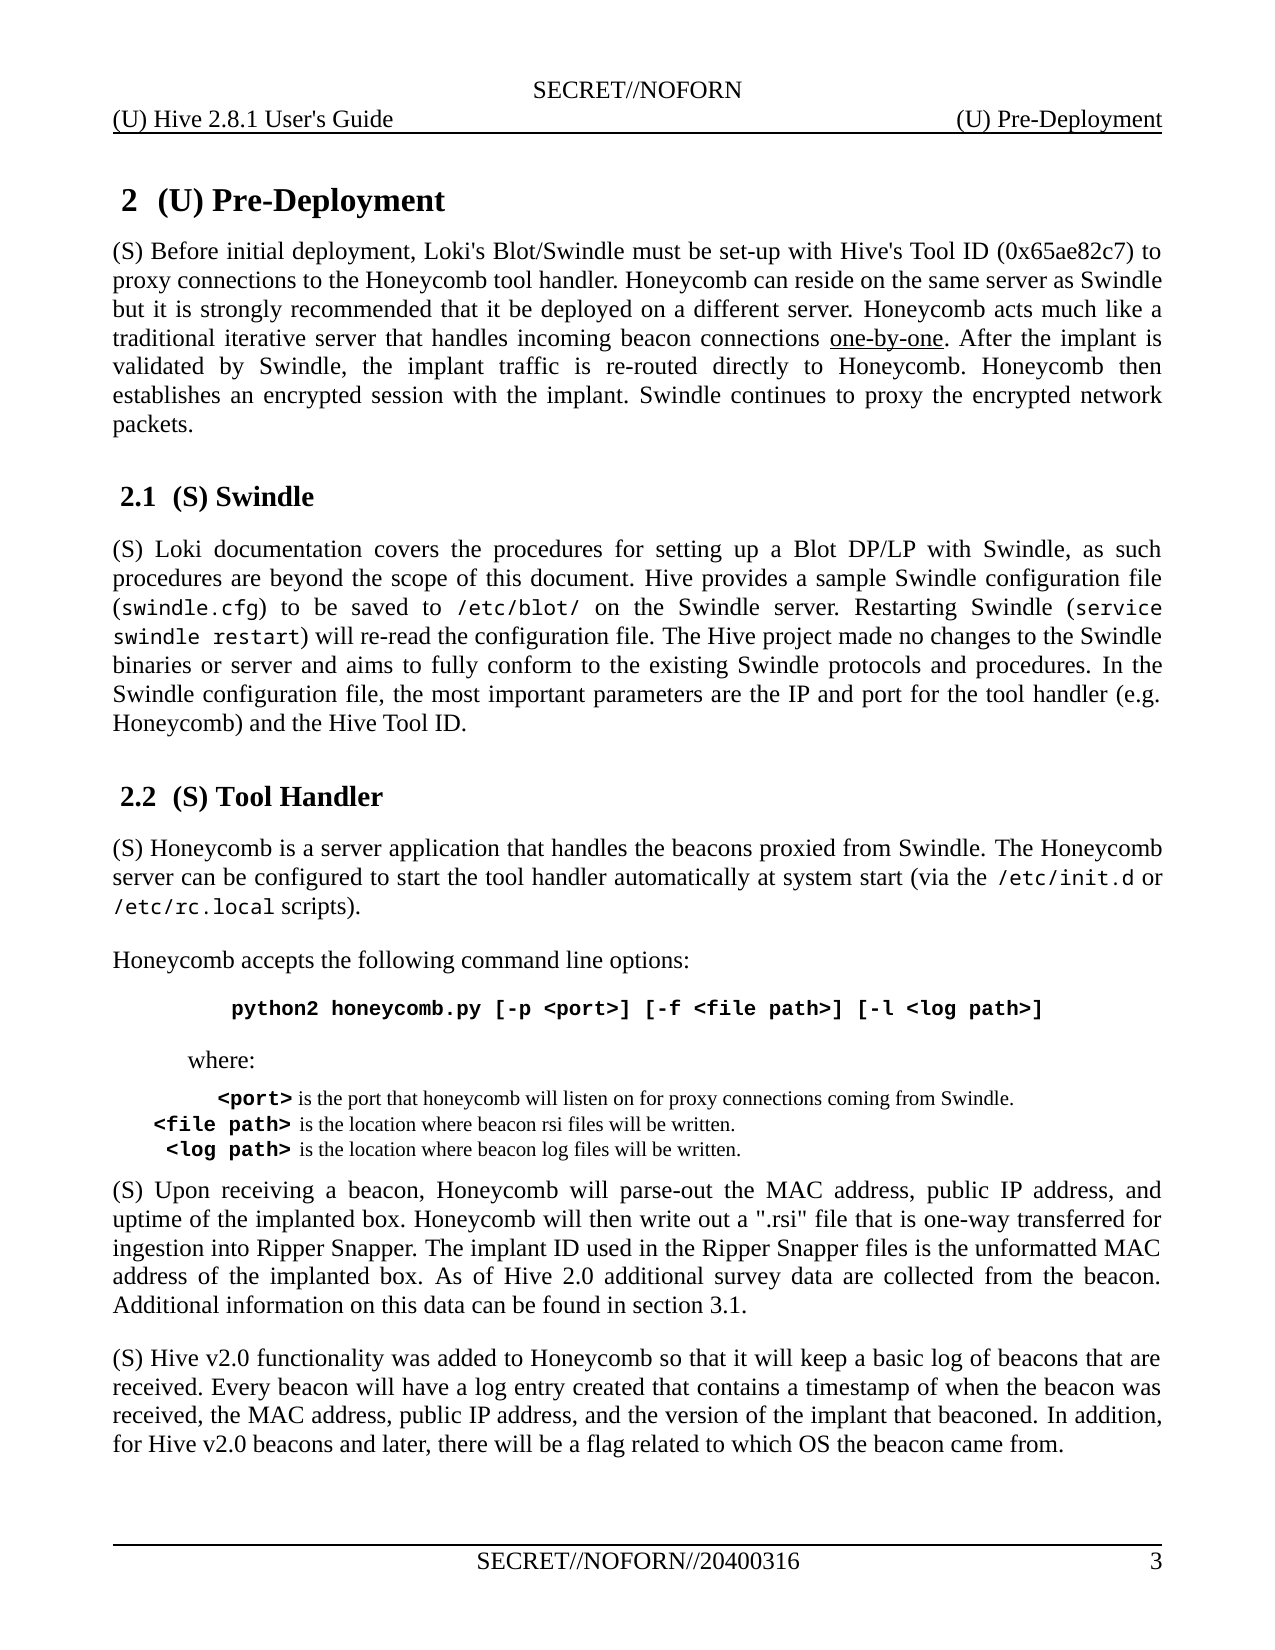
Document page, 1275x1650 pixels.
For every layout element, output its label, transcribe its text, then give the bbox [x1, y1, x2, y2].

text (S) Before initial deployment, Loki's Blot/Swindle must be set-up with Hive's Tool ID (0x65ae82c7) to proxy connections to the Honeycomb tool handler. Honeycomb can reside on the same server as Swindle but it is strongly recommended that it be deployed on a different server. Honeycomb acts much like a traditional iterative server that handles incoming beacon connections one-by-one. After the implant is validated by Swindle, the implant traffic is re-routed directly to Honeycomb. Honeycomb then establishes an encrypted session with the implant. Swindle continues to proxy the encrypted network packets. [112, 236, 1162, 438]
text (S) Upon receiving a beacon, Honeycomb will parse-out the MAC address, public IP address, and uptime of the implanted box. Honeycomb will then write out a ".rsi" file that is one-way transferred for ingestion into Ripper Snapper. The implant ID used in the Ripper Snapper files is the unformatted MAC address of the implanted box. As of Hive 2.0 additional survey data are collected from the beacon. Additional information on this data can be found in section 3.1. [112, 1175, 1162, 1319]
text (S) Loki documentation covers the procedures for setting up a Blot DP/LP with Swindle, as such procedures are beyond the scope of this document. Hive provides a sample Swindle configuration file (swindle.cfg) to be saved to /etc/blot/ on the Swindle server. Restarting Swindle (service swindle restart) will re-read the configuration file. The Hive project made no changes to the Swindle binaries or server and aims to fully conform to the existing Swindle protocols and procedures. In the Swindle configuration file, the most important parameters are the IP and port for the tool handler (e.g. Honeycomb) and the Hive Tool ID. [112, 534, 1162, 737]
text (S) Honeycomb is a server application that handles the beacons proxied from Swindle. The Honeycomb server can be configured to start the tool handler automatically at system start (via the /etc/init.d or /etc/rc.local scripts). [112, 833, 1162, 921]
text (S) Hive v2.0 functionality was added to Honeycomb so that it will keep a basic log of beacons that are received. Every beacon will have a log entry created that contains a timestamp of when the beacon was received, the MAC address, public IP address, and the version of the implant that beaconed. In addition, for Hive v2.0 beacons and later, there will be a flag related to which OS the beacon came from. [112, 1343, 1162, 1458]
text <log path> is the location where beacon log files will be written. [112, 1137, 1162, 1163]
subtitle (U) Pre-Deployment [112, 180, 1162, 218]
subtitle (S) Swindle [112, 479, 1162, 513]
text <port> is the port that honeycomb will listen on for proxy connections coming from Swindle. [112, 1086, 1162, 1112]
subtitle (S) Tool Handler [112, 779, 1162, 812]
text Honeycomb accepts the following command line options: [112, 945, 1162, 974]
text where: [112, 1045, 1162, 1074]
text <file path> is the location where beacon rsi files will be written. [112, 1112, 1162, 1137]
text python2 honeycomb.py [-p <port>] [-f <file path>] [-l <log path>] [112, 998, 1162, 1021]
